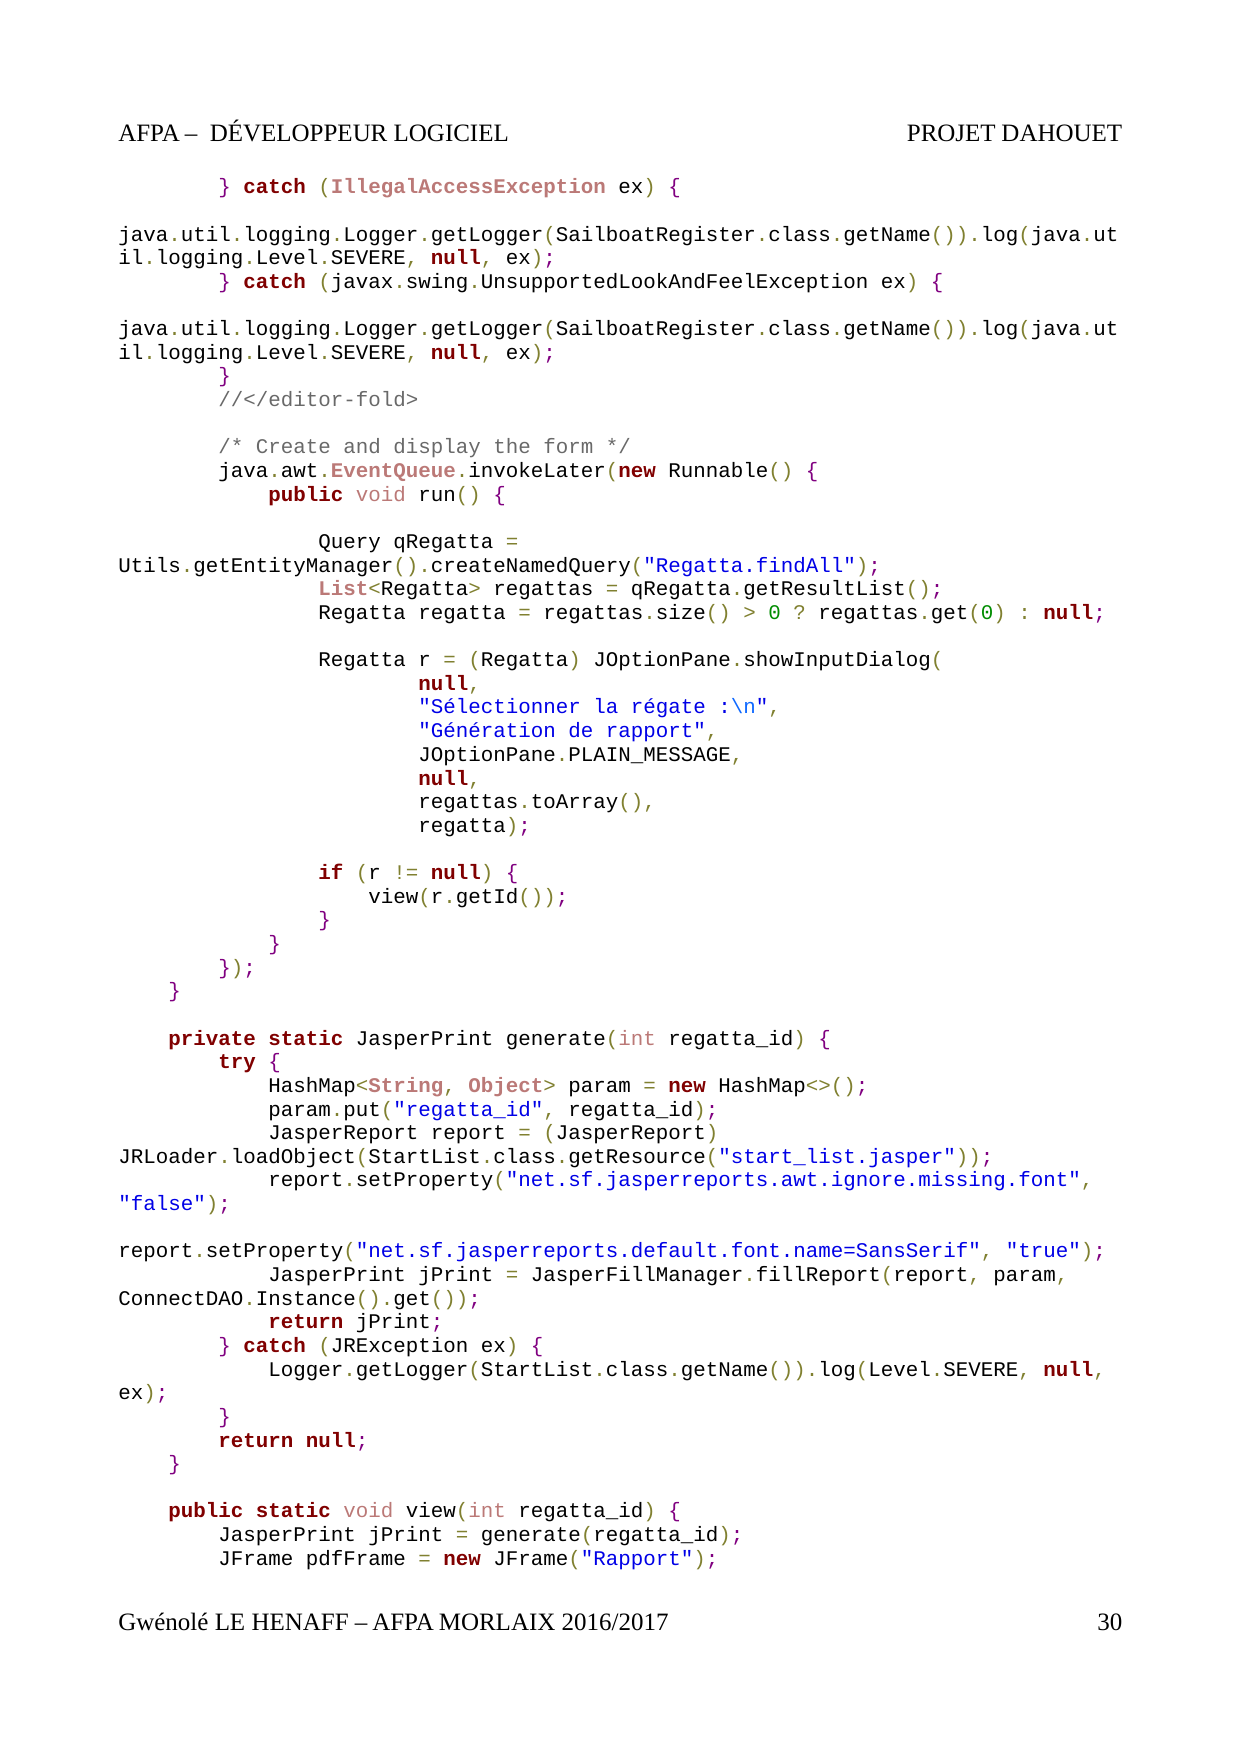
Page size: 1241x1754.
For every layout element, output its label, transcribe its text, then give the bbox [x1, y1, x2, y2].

text "Génération de rapport", [118, 720, 1122, 744]
text return jPrint; [118, 1311, 1122, 1335]
text regattas.toArray(), [118, 791, 1122, 815]
text } catch (javax.swing.UnsupportedLookAndFeelException ex) { [118, 271, 1122, 294]
text JFrame pdfFrame = new JFrame("Rapport"); [118, 1548, 1122, 1571]
text } [118, 1406, 1122, 1429]
text report.setProperty("net.sf.jasperreports.default.font.name=SansSerif", "true"); [118, 1217, 1122, 1264]
text /* Create and display the form */ [118, 436, 1122, 460]
text return null; [118, 1429, 1122, 1453]
text public static void view(int regatta_id) { [118, 1501, 1122, 1524]
text JasperPrint jPrint = generate(regatta_id); [118, 1524, 1122, 1548]
text } [118, 366, 1122, 389]
text } [118, 980, 1122, 1004]
text HashMap<String, Object> param = new HashMap<>(); [118, 1075, 1122, 1098]
text } [118, 909, 1122, 933]
text JasperPrint jPrint = JasperFillManager.fillReport(report, param, ConnectDAO.Instance().get()); [118, 1264, 1122, 1311]
text report.setProperty("net.sf.jasperreports.awt.ignore.missing.font", "false"); [118, 1169, 1122, 1217]
text public void run() { [118, 484, 1122, 507]
text param.put("regatta_id", regatta_id); [118, 1098, 1122, 1122]
text }); [118, 957, 1122, 980]
text try { [118, 1051, 1122, 1075]
text Logger.getLogger(StartList.class.getName()).log(Level.SEVERE, null, ex); [118, 1359, 1122, 1406]
text null, [118, 767, 1122, 791]
text regatta); [118, 815, 1122, 838]
text java.awt.EventQueue.invokeLater(new Runnable() { [118, 460, 1122, 484]
text java.util.logging.Logger.getLogger(SailboatRegister.class.getName()).log(java.util.logging.Level.SEVERE, null, ex); [118, 200, 1122, 271]
text JasperReport report = (JasperReport) JRLoader.loadObject(StartList.class.getResource("start_list.jasper")); [118, 1122, 1122, 1169]
text view(r.getId()); [118, 886, 1122, 909]
text "Sélectionner la régate :\n", [118, 697, 1122, 720]
text //</editor-fold> [118, 389, 1122, 413]
text if (r != null) { [118, 862, 1122, 886]
text Regatta r = (Regatta) JOptionPane.showInputDialog( [118, 649, 1122, 673]
text java.util.logging.Logger.getLogger(SailboatRegister.class.getName()).log(java.util.logging.Level.SEVERE, null, ex); [118, 294, 1122, 366]
text Query qRegatta = Utils.getEntityManager().createNamedQuery("Regatta.findAll"); [118, 531, 1122, 578]
text Regatta regatta = regattas.size() > 0 ? regattas.get(0) : null; [118, 602, 1122, 626]
text List<Regatta> regattas = qRegatta.getResultList(); [118, 578, 1122, 602]
text } catch (JRException ex) { [118, 1335, 1122, 1359]
text private static JasperPrint generate(int regatta_id) { [118, 1028, 1122, 1051]
text JOptionPane.PLAIN_MESSAGE, [118, 744, 1122, 767]
text } [118, 933, 1122, 957]
text } [118, 1453, 1122, 1477]
text null, [118, 673, 1122, 697]
text } catch (IllegalAccessException ex) { [118, 176, 1122, 200]
